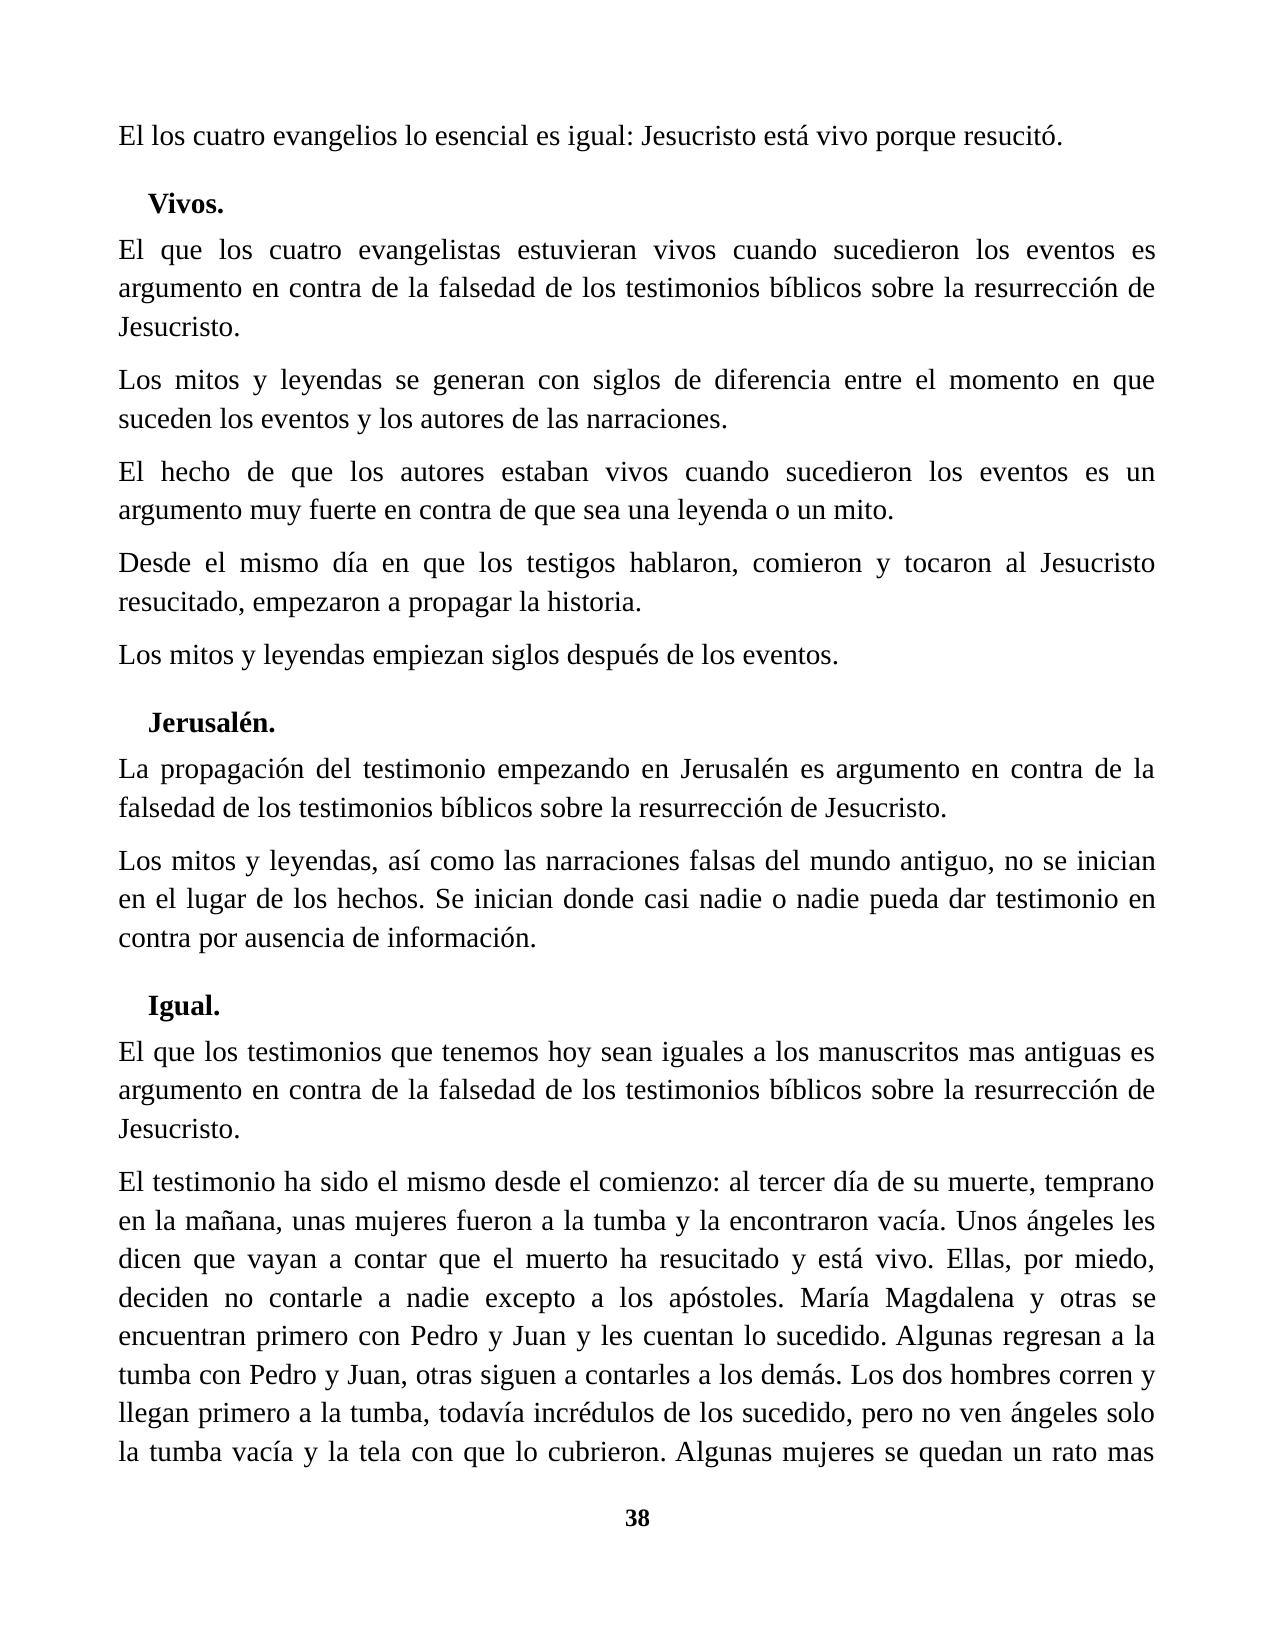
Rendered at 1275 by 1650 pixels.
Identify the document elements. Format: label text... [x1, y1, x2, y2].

text El hecho de que los autores estaban vivos cuando sucedieron los eventos es un argumento muy fuerte en contra de que sea una leyenda o un mito. [118, 454, 1157, 526]
text El que los testimonios que tenemos hoy sean iguales a los manuscritos mas antiguas es argumento en contra de la falsedad de los testimonios bíblicos sobre la resurrección de Jesucristo. [118, 1034, 1157, 1144]
text Los mitos y leyendas, así como las narraciones falsas del mundo antiguo, no se inician en el lugar de los hechos. Se inician donde casi nadie o nadie pueda dar testimonio en contra por ausencia de información. [118, 843, 1157, 953]
text El los cuatro evangelios lo esencial es igual: Jesucristo está vivo porque resucitó. [118, 118, 1157, 152]
subtitle Vivos. [148, 186, 1157, 219]
subtitle Jerusalén. [148, 705, 1157, 739]
text El testimonio ha sido el mismo desde el comienzo: al tercer día de su muerte, temprano en la mañana, unas mujeres fueron a la tumba y la encontraron vacía. Unos ángeles les dicen que vayan a contar que el muerto ha resucitado y está vivo. Ellas, por miedo, deciden no contarle a nadie excepto a los apóstoles. María Magdalena y otras se encuentran primero con Pedro y Juan y les cuentan lo sucedido. Algunas regresan a la tumba con Pedro y Juan, otras siguen a contarles a los demás. Los dos hombres corren y llegan primero a la tumba, todavía incrédulos de los sucedido, pero no ven ángeles solo la tumba vacía y la tela con que lo cubrieron. Algunas mujeres se quedan un rato mas [118, 1164, 1157, 1467]
text El que los cuatro evangelistas estuvieran vivos cuando sucedieron los eventos es argumento en contra de la falsedad de los testimonios bíblicos sobre la resurrección de Jesucristo. [118, 232, 1157, 343]
subtitle Igual. [148, 988, 1157, 1021]
text La propagación del testimonio empezando en Jerusalén es argumento en contra de la falsedad de los testimonios bíblicos sobre la resurrección de Jesucristo. [118, 751, 1157, 823]
text Desde el mismo día en que los testigos hablaron, comieron y tocaron al Jesucristo resucitado, empezaron a propagar la historia. [118, 546, 1157, 618]
text Los mitos y leyendas empiezan siglos después de los eventos. [118, 637, 1157, 671]
text Los mitos y leyendas se generan con siglos de diferencia entre el momento en que suceden los eventos y los autores de las narraciones. [118, 362, 1157, 434]
